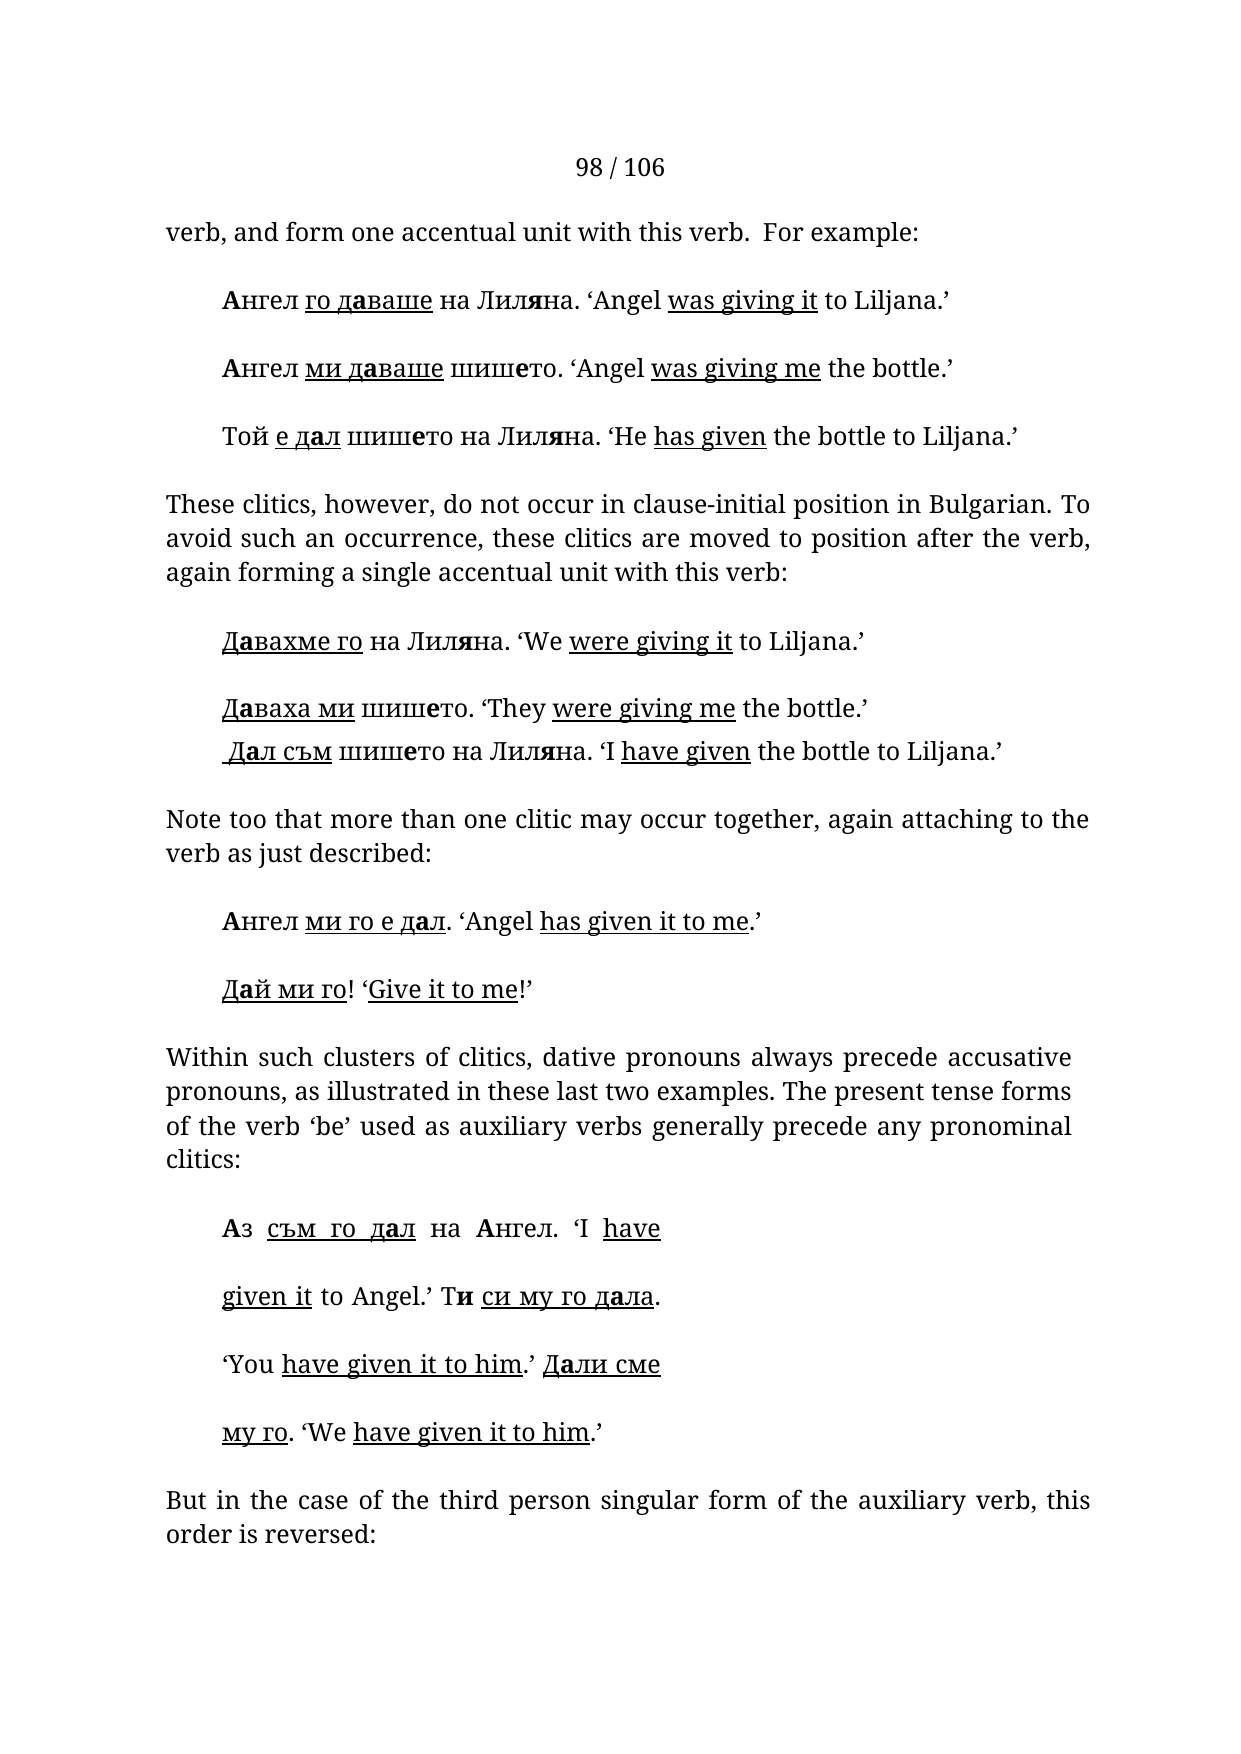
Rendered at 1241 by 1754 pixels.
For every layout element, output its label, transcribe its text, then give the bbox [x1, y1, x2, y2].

text Той е дал шишето на Лиляна. ‘He has given the bottle to Liljana.’ [222, 419, 1091, 453]
text Аз съм го дал на Ангел. ‘I have given it to Angel.’ Ти си му го дала. ‘You have given it to him.’ Дали сме му го. ‘We have given it to him.’ [222, 1210, 661, 1449]
text Ангел ми даваше шишето. ‘Angel was giving me the bottle.’ [222, 351, 1091, 385]
text Within such clusters of clitics, dative pronouns always precede accusative pronouns, as illustrated in these last two examples. The present tense forms of the verb ‘be’ used as auxiliary verbs generally precede any pronominal clitics: [166, 1040, 1072, 1176]
text Дал съм шишето на Лиляна. ‘I have given the bottle to Liljana.’ [222, 733, 1091, 767]
text These clitics, however, do not occur in clause-initial position in Bulgarian. To avoid such an occurrence, these clitics are moved to position after the verb, again forming a single accentual unit with this verb: [166, 487, 1091, 589]
text Ангел ми го е дал. ‘Angel has given it to me.’ [222, 904, 1091, 938]
text verb, and form one accentual unit with this verb. For example: [166, 214, 1071, 248]
text But in the case of the third person singular form of the auxiliary verb, this order is reversed: [166, 1483, 1091, 1551]
text Даваха ми шишето. ‘They were giving me the bottle.’ [222, 691, 1091, 725]
text Дай ми го! ‘Give it to me!’ [222, 972, 1091, 1006]
text Ангел го даваше на Лиляна. ‘Angel was giving it to Liljana.’ [222, 282, 1091, 317]
text Давахме го на Лиляна. ‘We were giving it to Liljana.’ [222, 623, 1091, 657]
text Note too that more than one clitic may occur together, again attaching to the verb as just described: [166, 802, 1091, 870]
